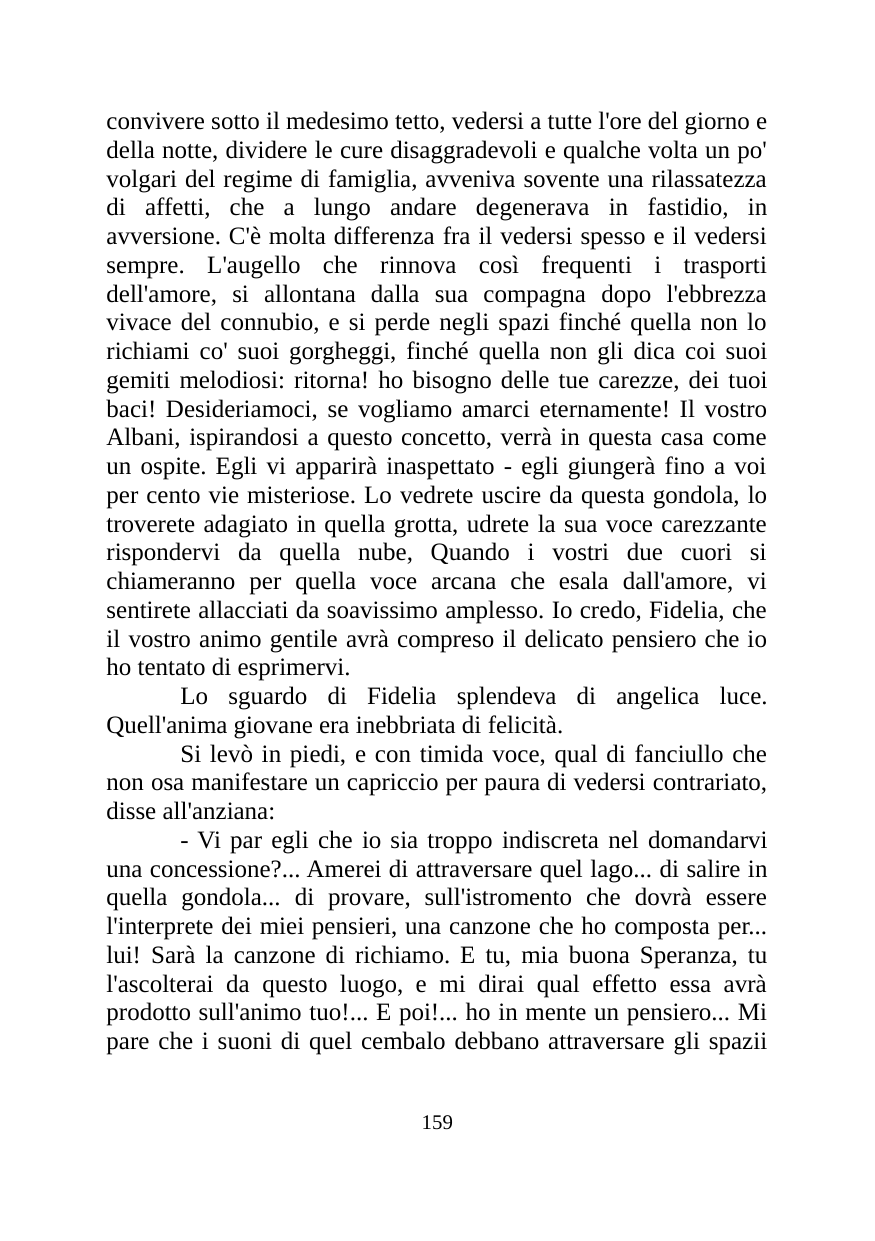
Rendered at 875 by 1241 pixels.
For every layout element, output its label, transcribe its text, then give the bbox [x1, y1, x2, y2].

text convivere sotto il medesimo tetto, vedersi a tutte l'ore del giorno e della notte, dividere le cure disaggradevoli e qualche volta un po' volgari del regime di famiglia, avveniva sovente una rilassatezza di affetti, che a lungo andare degenerava in fastidio, in avversione. C'è molta differenza fra il vedersi spesso e il vedersi sempre. L'augello che rinnova così frequenti i trasporti dell'amore, si allontana dalla sua compagna dopo l'ebbrezza vivace del connubio, e si perde negli spazi finché quella non lo richiami co' suoi gorgheggi, finché quella non gli dica coi suoi gemiti melodiosi: ritorna! ho bisogno delle tue carezze, dei tuoi baci! Desideriamoci, se vogliamo amarci eternamente! Il vostro Albani, ispirandosi a questo concetto, verrà in questa casa come un ospite. Egli vi apparirà inaspettato - egli giungerà fino a voi per cento vie misteriose. Lo vedrete uscire da questa gondola, lo troverete adagiato in quella grotta, udrete la sua voce carezzante rispondervi da quella nube, Quando i vostri due cuori si chiameranno per quella voce arcana che esala dall'amore, vi sentirete allacciati da soavissimo amplesso. Io credo, Fidelia, che il vostro animo gentile avrà compreso il delicato pensiero che io ho tentato di esprimervi. [106, 106, 768, 681]
text Lo sguardo di Fidelia splendeva di angelica luce. Quell'anima giovane era inebbriata di felicità. [106, 681, 768, 739]
text Si levò in piedi, e con timida voce, qual di fanciullo che non osa manifestare un capriccio per paura di vedersi contrariato, disse all'anziana: [106, 739, 768, 825]
text - Vi par egli che io sia troppo indiscreta nel domandarvi una concessione?... Amerei di attraversare quel lago... di salire in quella gondola... di provare, sull'istromento che dovrà essere l'interprete dei miei pensieri, una canzone che ho composta per... lui! Sarà la canzone di richiamo. E tu, mia buona Speranza, tu l'ascolterai da questo luogo, e mi dirai qual effetto essa avrà prodotto sull'animo tuo!... E poi!... ho in mente un pensiero... Mi pare che i suoni di quel cembalo debbano attraversare gli spazii [106, 825, 768, 1055]
